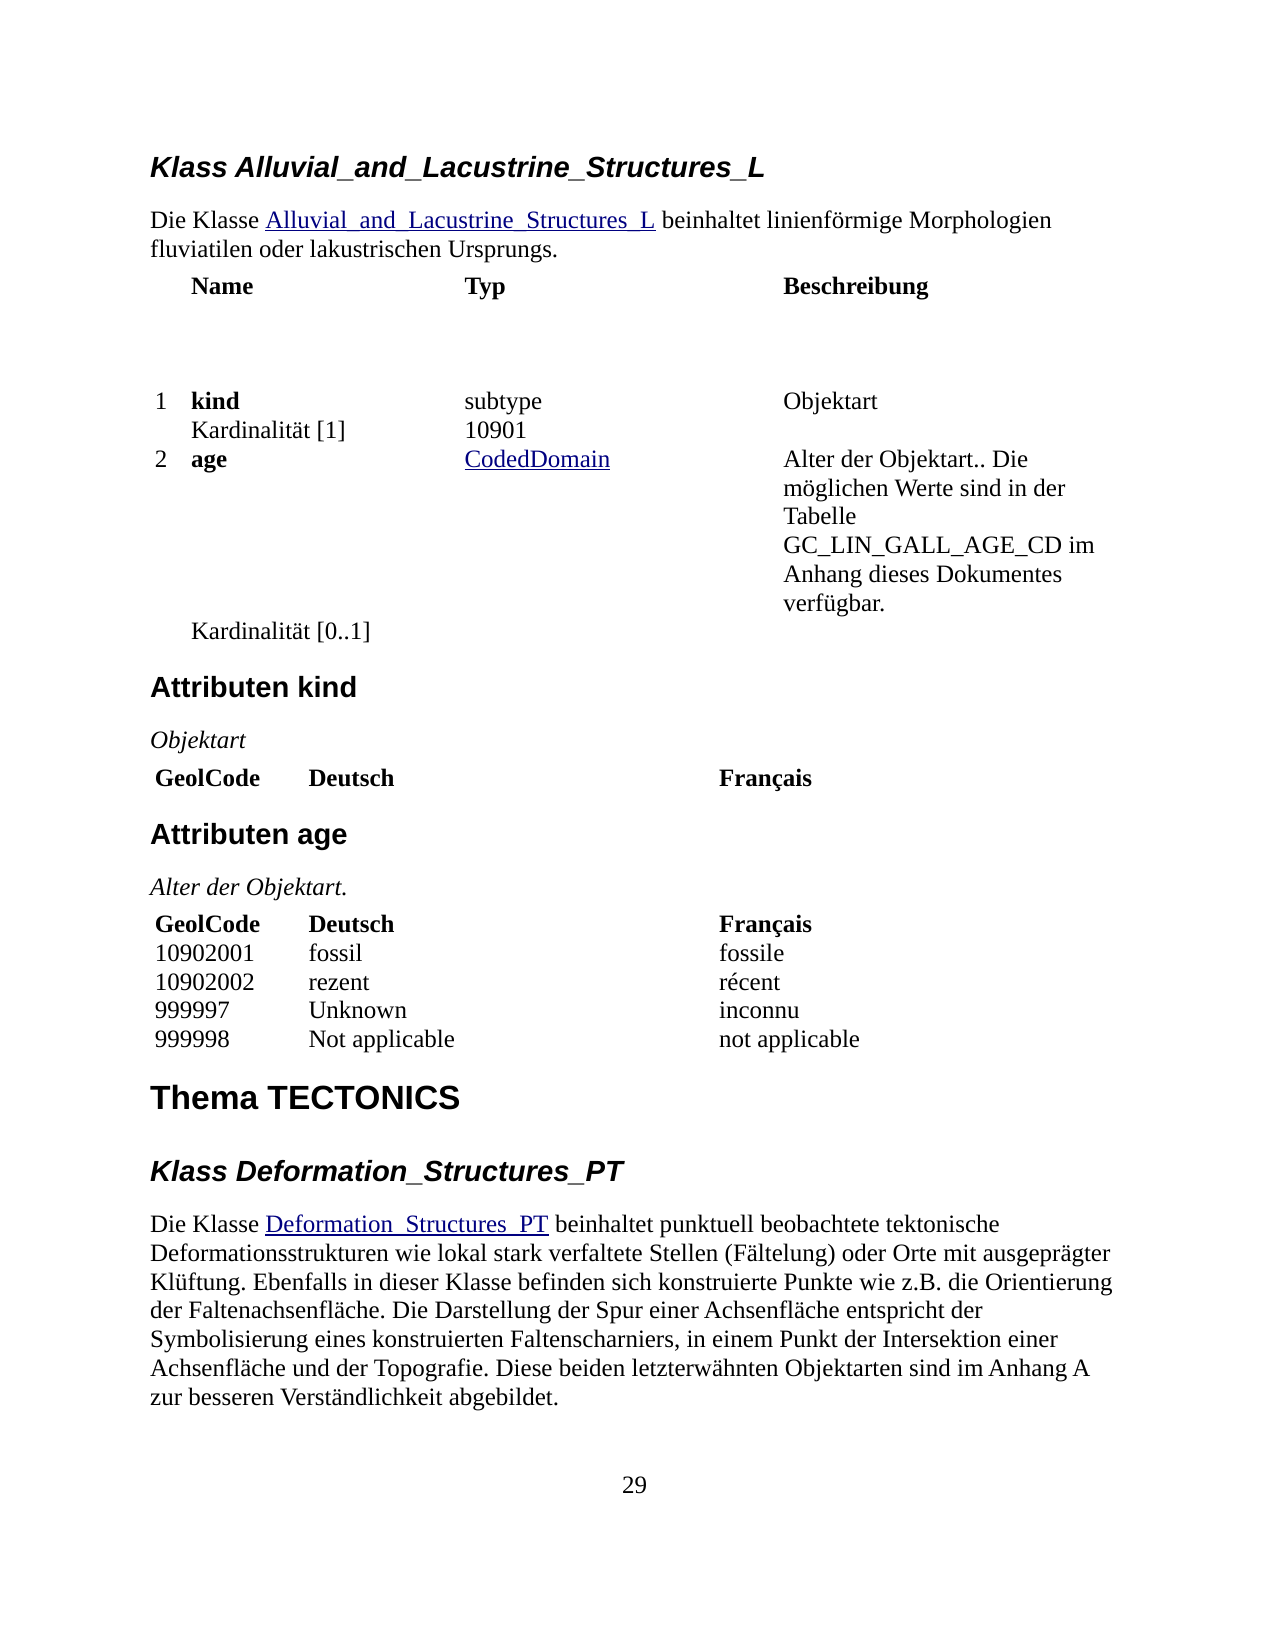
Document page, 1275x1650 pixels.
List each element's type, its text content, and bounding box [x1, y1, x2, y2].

table_cell Kardinalität [1] [186, 415, 460, 444]
table_cell Kardinalität [0..1] [186, 616, 460, 645]
table_header Typ [460, 271, 779, 386]
table_cell age [186, 444, 460, 616]
table_cell 1 [150, 386, 186, 415]
table_cell inconnu [714, 996, 1125, 1024]
text Alter der Objektart. [150, 872, 1125, 900]
table_header Français [714, 763, 1125, 792]
table_cell [150, 616, 186, 645]
table_header Deutsch [304, 909, 714, 938]
table_cell CodedDomain [460, 444, 779, 616]
text Die Klasse Alluvial_and_Lacustrine_Structures_L beinhaltet linienförmige Morphologien fluviatilen oder lakustrischen Ursprungs. [150, 205, 1125, 262]
table_cell subtype [460, 386, 779, 415]
table_cell 10902001 [150, 938, 304, 967]
subtitle Thema TECTONICS [150, 1078, 1125, 1117]
subtitle Klass Deformation_Structures_PT [150, 1154, 1125, 1188]
table_cell [779, 616, 1125, 645]
table_cell 2 [150, 444, 186, 616]
table_cell fossil [304, 938, 714, 967]
table_cell 999998 [150, 1024, 304, 1053]
table_header Name [186, 271, 460, 386]
subtitle Attributen age [150, 817, 1125, 850]
table_cell [460, 616, 779, 645]
table_header Deutsch [304, 763, 714, 792]
table_header GeolCode [150, 763, 304, 792]
table_cell not applicable [714, 1024, 1125, 1053]
table_cell 999997 [150, 996, 304, 1024]
table_cell [779, 415, 1125, 444]
table_cell Unknown [304, 996, 714, 1024]
table_cell Alter der Objektart.. Die möglichen Werte sind in der Tabelle GC_LIN_GALL_AGE_CD im Anhang dieses Dokumentes verfügbar. [779, 444, 1125, 616]
text Objektart [150, 725, 1125, 754]
table_header Français [714, 909, 1125, 938]
text Die Klasse Deformation_Structures_PT beinhaltet punktuell beobachtete tektonische Deformationsstrukturen wie lokal stark verfaltete Stellen (Fältelung) oder Orte mit ausgeprägter Klüftung. Ebenfalls in dieser Klasse befinden sich konstruierte Punkte wie z.B. die Orientierung der Faltenachsenfläche. Die Darstellung der Spur einer Achsenfläche entspricht der Symbolisierung eines konstruierten Faltenscharniers, in einem Punkt der Intersektion einer Achsenfläche und der Topografie. Diese beiden letzterwähnten Objektarten sind im Anhang A zur besseren Verständlichkeit abgebildet. [150, 1209, 1125, 1411]
table_cell 10901 [460, 415, 779, 444]
subtitle Attributen kind [150, 670, 1125, 704]
table_header [150, 271, 186, 386]
table_header Beschreibung [779, 271, 1125, 386]
table_header GeolCode [150, 909, 304, 938]
table_cell rezent [304, 967, 714, 996]
table_cell 10902002 [150, 967, 304, 996]
table_cell [150, 415, 186, 444]
table_cell Not applicable [304, 1024, 714, 1053]
table_cell récent [714, 967, 1125, 996]
table_cell Objektart [779, 386, 1125, 415]
table_cell fossile [714, 938, 1125, 967]
table_cell kind [186, 386, 460, 415]
subtitle Klass Alluvial_and_Lacustrine_Structures_L [150, 150, 1125, 183]
